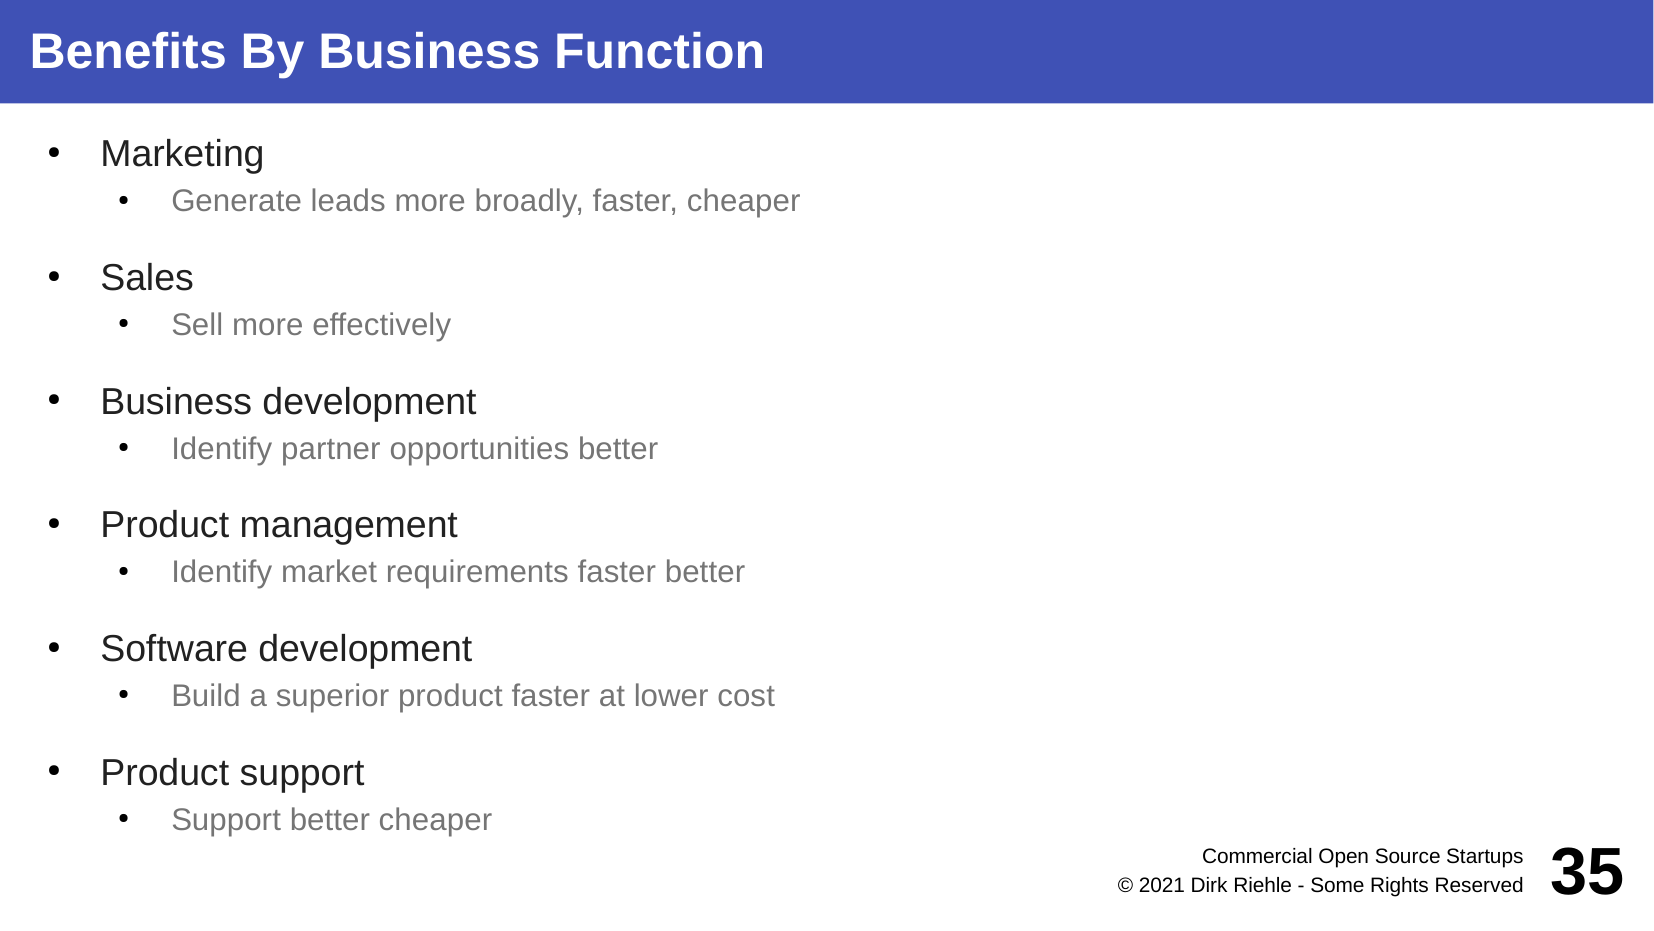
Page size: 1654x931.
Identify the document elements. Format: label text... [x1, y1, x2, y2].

title Benefits By Business Function [0, 0, 1654, 104]
list Marketing Generate leads more broadly, faster, cheaper Sales Sell more effectively Business development Identify partner opportunities better Product management Identify market requirements faster better Software development Build a superior product faster at lower cost Product support Support better cheaper [29, 132, 1625, 813]
